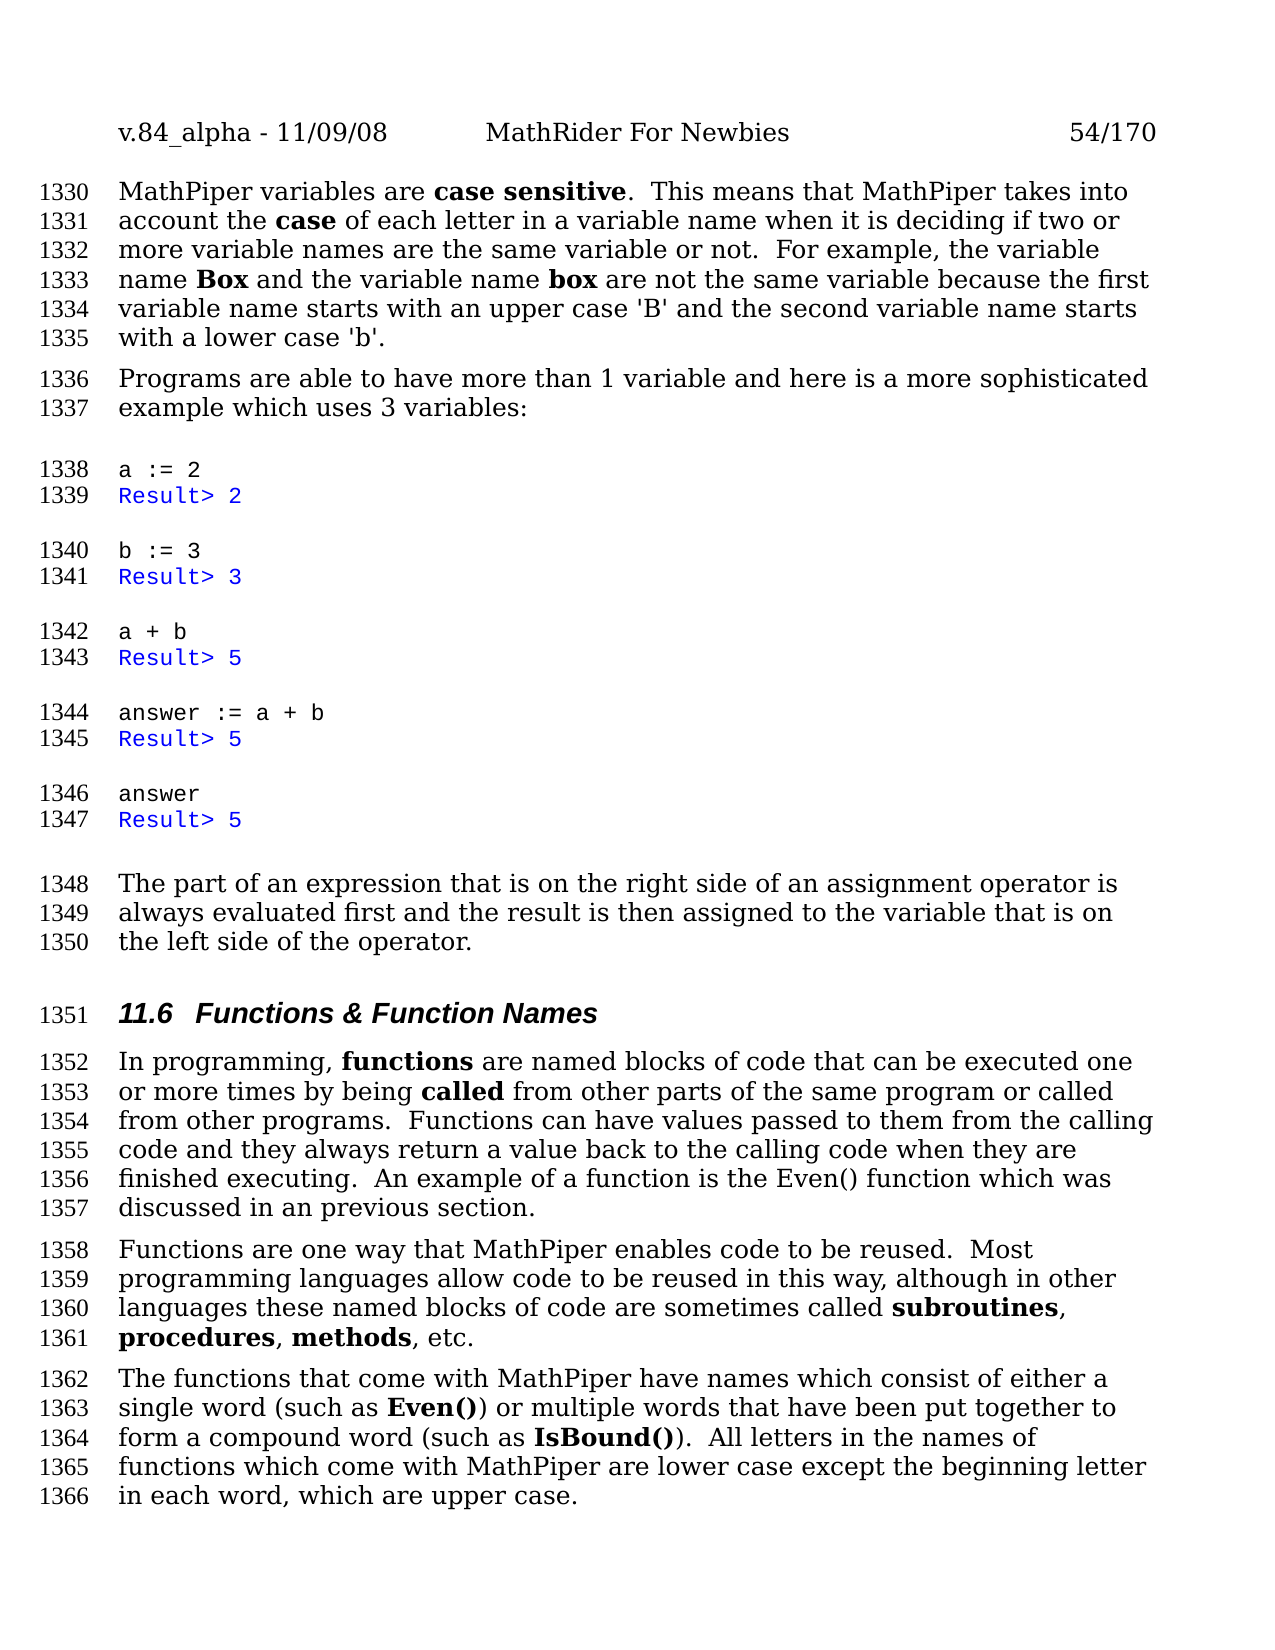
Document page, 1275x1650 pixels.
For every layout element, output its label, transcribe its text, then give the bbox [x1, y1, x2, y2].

text The functions that come with MathPiper have names which consist of either a single word (such as Even()) or multiple words that have been put together to form a compound word (such as IsBound()). All letters in the names of functions which come with MathPiper are lower case except the beginning letter in each word, which are upper case. [118, 1364, 1157, 1510]
text The part of an expression that is on the right side of an assignment operator is always evaluated first and the result is then assigned to the variable that is on the left side of the operator. [118, 869, 1157, 957]
subtitle Functions & Function Names [118, 996, 1157, 1029]
text Result> 3 [118, 565, 1157, 591]
text a + b [118, 620, 1157, 646]
text b := 3 [118, 539, 1157, 565]
text MathPiper variables are case sensitive. This means that MathPiper takes into account the case of each letter in a variable name when it is deciding if two or more variable names are the same variable or not. For example, the variable name Box and the variable name box are not the same variable because the first variable name starts with an upper case 'B' and the second variable name starts with a lower case 'b'. [118, 177, 1157, 352]
text Result> 5 [118, 727, 1157, 753]
text answer [118, 782, 1157, 808]
text In programming, functions are named blocks of code that can be executed one or more times by being called from other parts of the same program or called from other programs. Functions can have values passed to them from the calling code and they always return a value back to the calling code when they are finished executing. An example of a function is the Even() function which was discussed in an previous section. [118, 1047, 1157, 1223]
text Programs are able to have more than 1 variable and here is a more sophisticated example which uses 3 variables: [118, 364, 1157, 423]
text answer := a + b [118, 701, 1157, 727]
text Result> 5 [118, 646, 1157, 672]
text Result> 5 [118, 808, 1157, 834]
text Functions are one way that MathPiper enables code to be reused. Most programming languages allow code to be reused in this way, although in other languages these named blocks of code are sometimes called subroutines, procedures, methods, etc. [118, 1235, 1157, 1352]
text Result> 2 [118, 484, 1157, 510]
text a := 2 [118, 458, 1157, 484]
